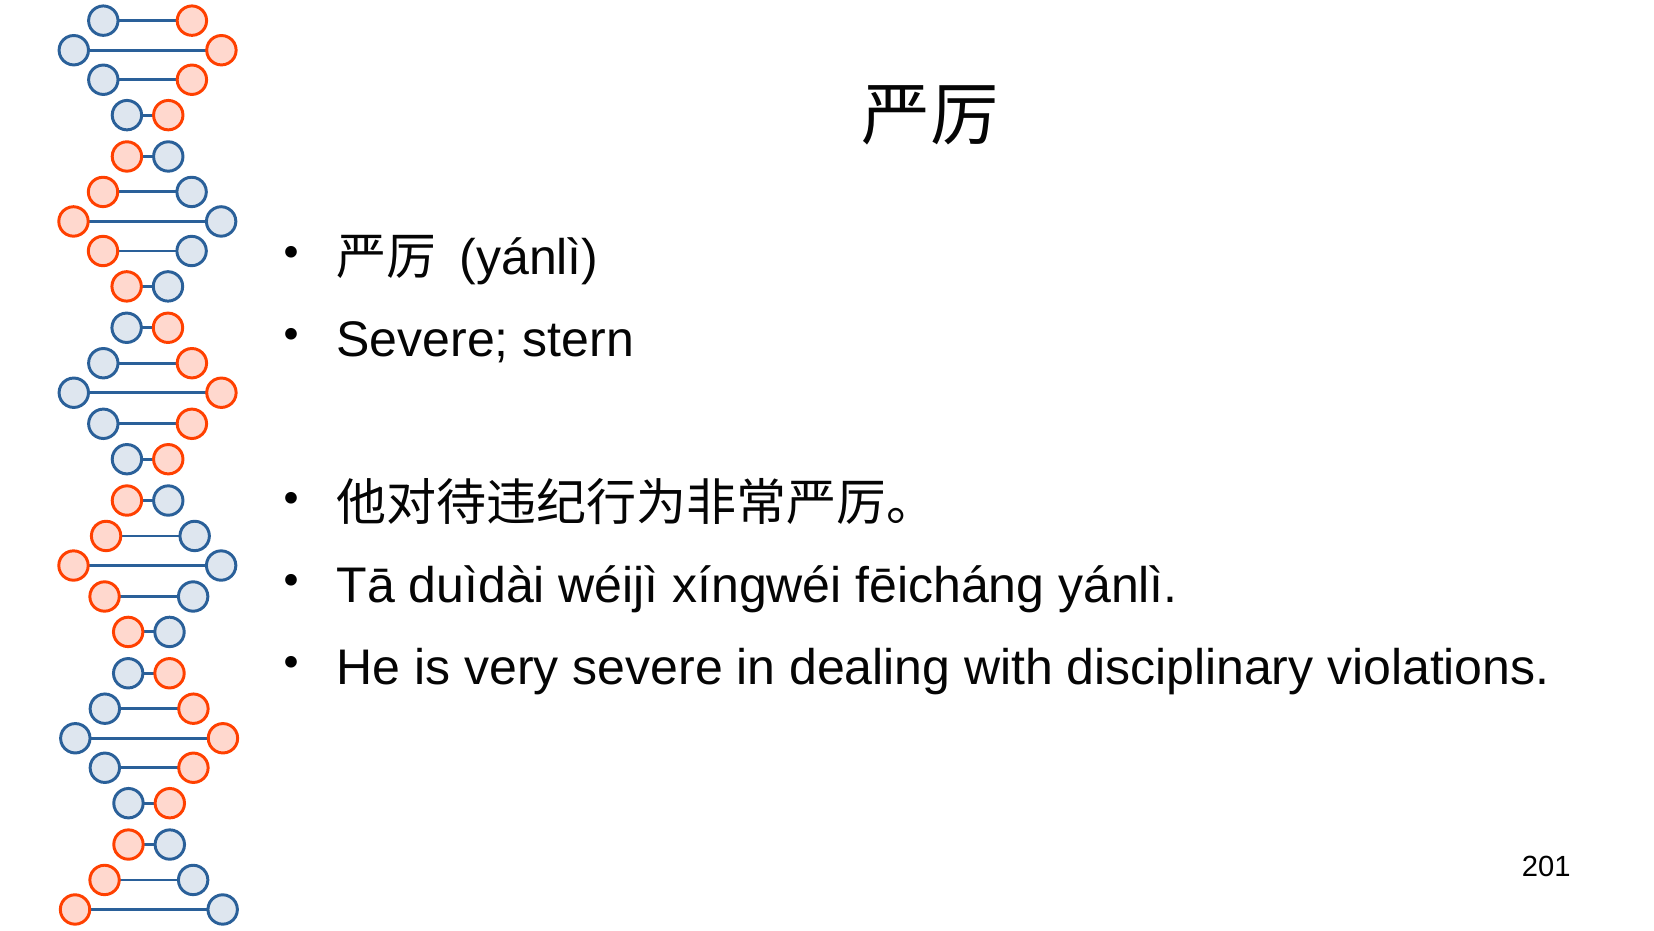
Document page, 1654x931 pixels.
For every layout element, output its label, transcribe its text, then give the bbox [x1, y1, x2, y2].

title 严厉 [265, 35, 1595, 189]
list 严厉 (yánlì) Severe; stern 他对待违纪行为非常严厉。 Tā duìdài wéijì xíngwéi fēicháng yánlì. He is very severe in dealing with disciplinary violations. [265, 224, 1595, 764]
